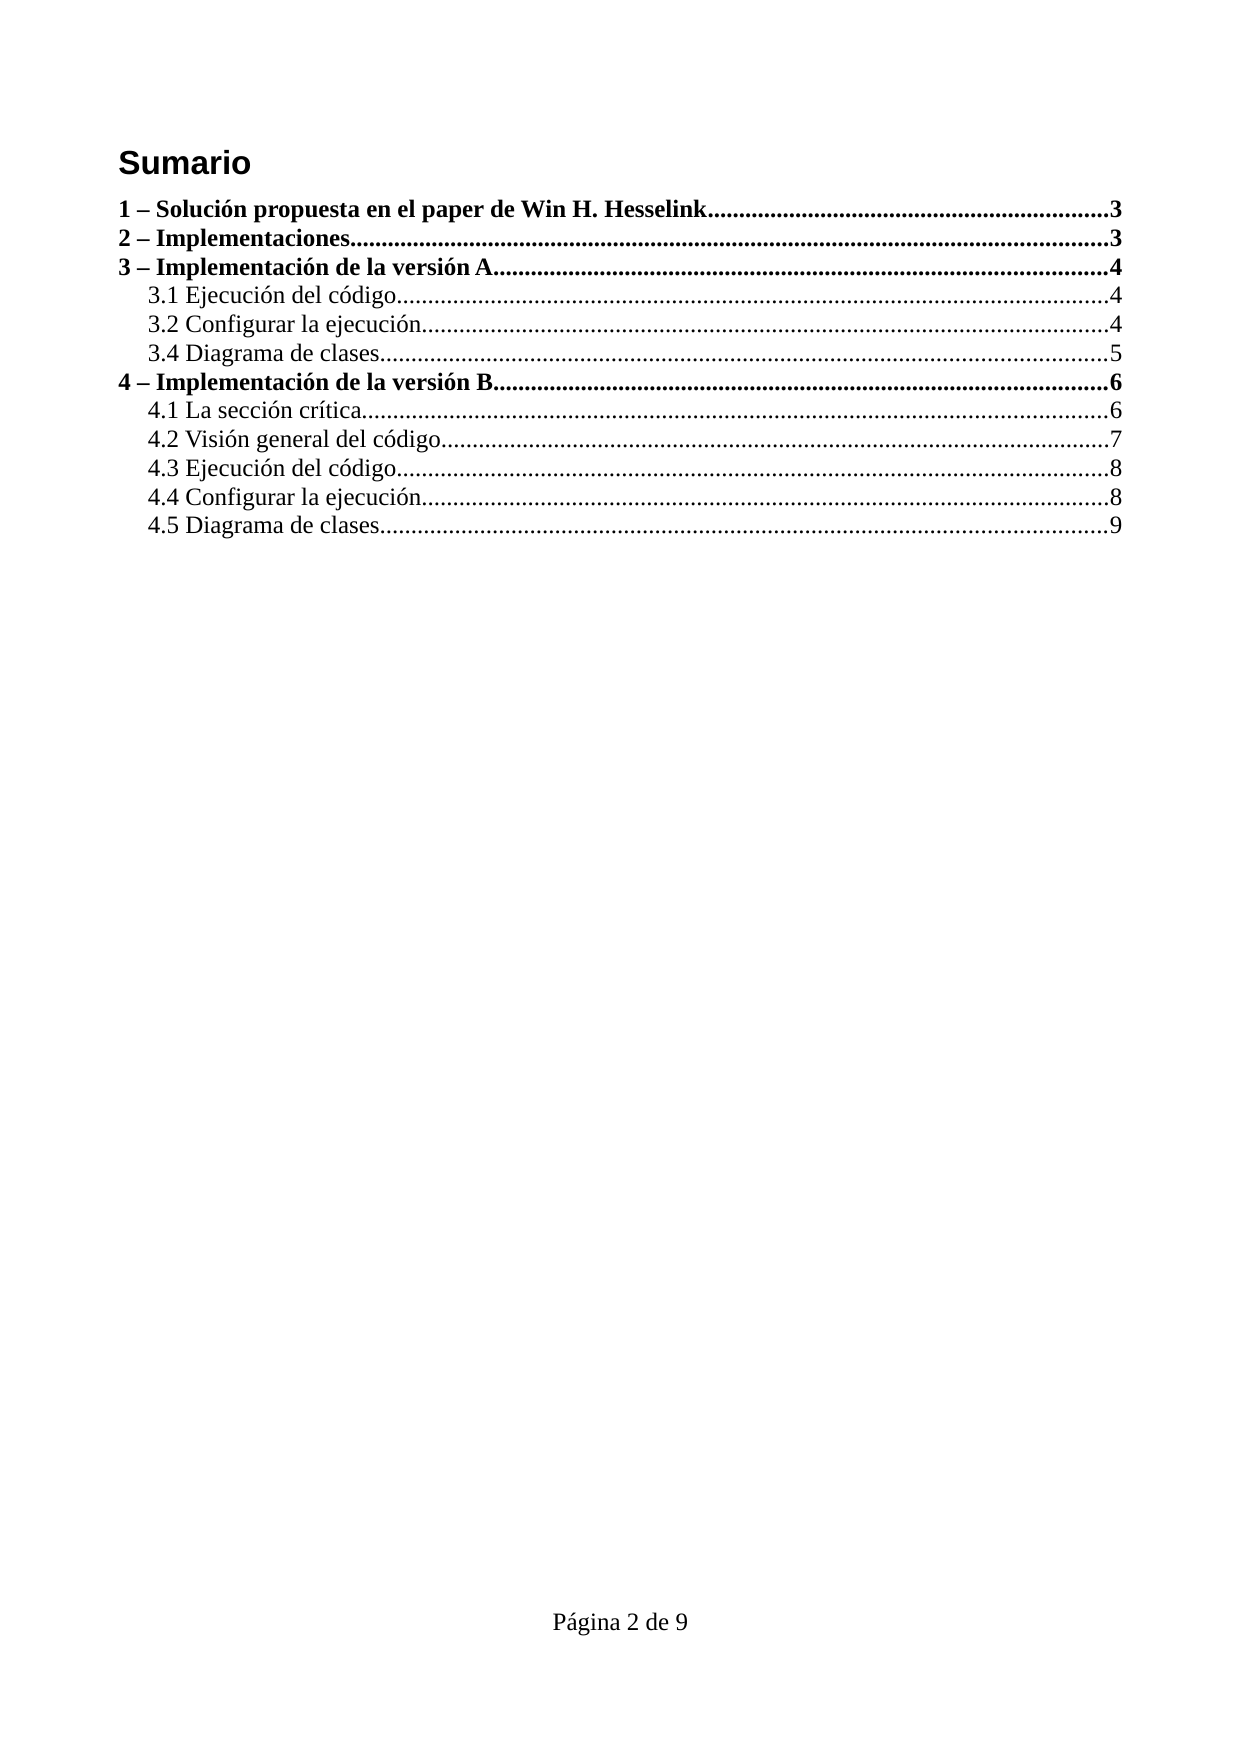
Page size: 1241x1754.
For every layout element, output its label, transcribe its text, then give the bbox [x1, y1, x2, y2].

text 3.1 Ejecución del código 4 [148, 280, 1122, 309]
text 3 – Implementación de la versión A 4 [118, 252, 1122, 280]
text 4.4 Configurar la ejecución 8 [148, 482, 1122, 510]
text 1 – Solución propuesta en el paper de Win H. Hesselink 3 [118, 194, 1122, 223]
text 4.2 Visión general del código 7 [148, 424, 1122, 453]
text 4.5 Diagrama de clases 9 [148, 510, 1122, 539]
text 4 – Implementación de la versión B 6 [118, 367, 1122, 395]
text 4.1 La sección crítica 6 [148, 395, 1122, 424]
text 3.4 Diagrama de clases 5 [148, 338, 1122, 367]
text 4.3 Ejecución del código 8 [148, 453, 1122, 482]
subtitle Sumario [118, 143, 1122, 182]
text 3.2 Configurar la ejecución 4 [148, 309, 1122, 338]
text 2 – Implementaciones 3 [118, 223, 1122, 252]
